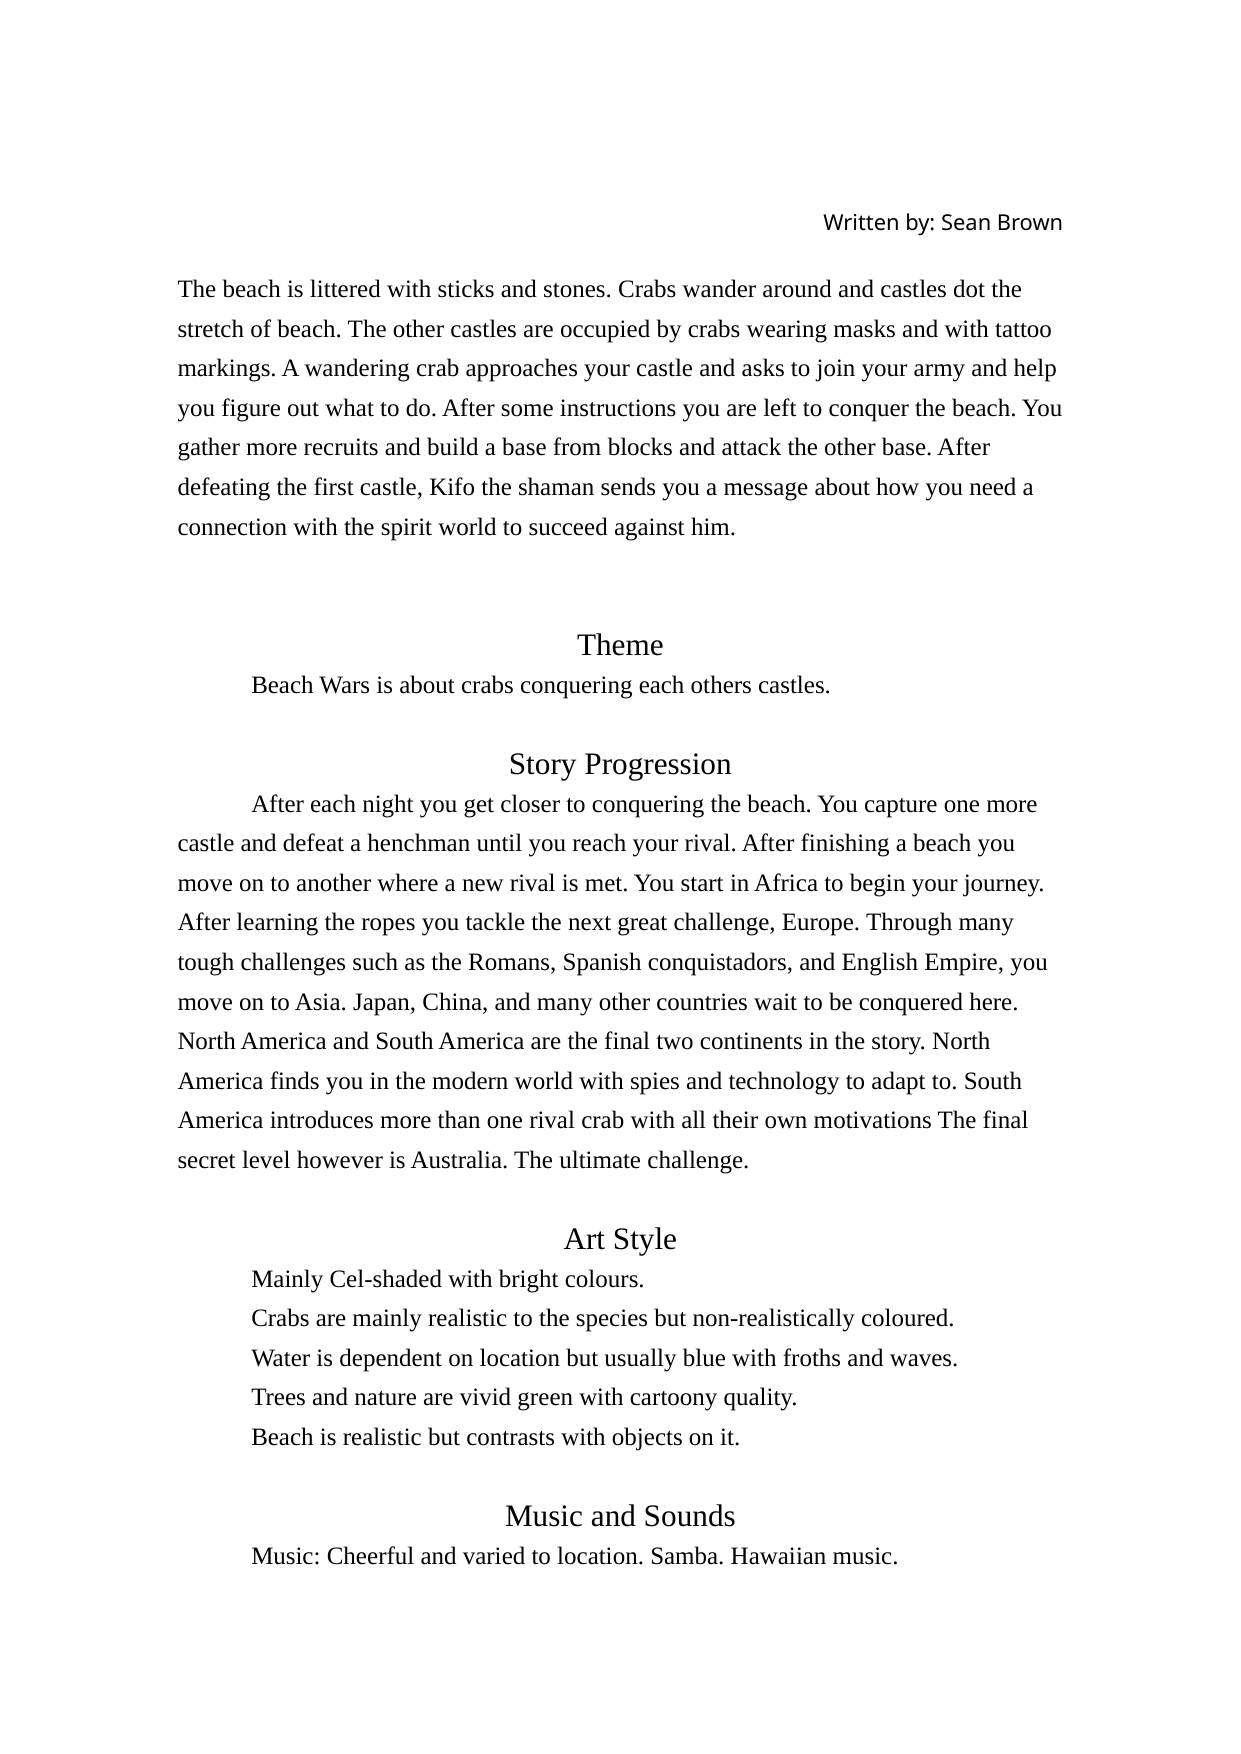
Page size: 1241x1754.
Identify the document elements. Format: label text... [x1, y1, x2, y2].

text Crabs are mainly realistic to the species but non-realistically coloured. [177, 1297, 1063, 1337]
text Theme [177, 624, 1063, 664]
text Trees and nature are vivid green with cartoony quality. [177, 1377, 1063, 1416]
text After each night you get closer to conquering the beach. You capture one more castle and defeat a henchman until you reach your rival. After finishing a beach you move on to another where a new rival is met. You start in Africa to begin your journey. After learning the ropes you tackle the next great challenge, Europe. Through many tough challenges such as the Romans, Spanish conquistadors, and English Empire, you move on to Asia. Japan, China, and many other countries wait to be conquered here. North America and South America are the final two continents in the story. North America finds you in the modern world with spies and technology to adapt to. South America introduces more than one rival crab with all their own motivations The final secret level however is Australia. The ultimate challenge. [177, 783, 1063, 1179]
text Music and Sounds [177, 1495, 1063, 1535]
text Beach Wars is about crabs conquering each others castles. [177, 664, 1063, 704]
text Art Style [177, 1218, 1063, 1258]
text Water is dependent on location but usually blue with froths and waves. [177, 1337, 1063, 1377]
text The beach is littered with sticks and stones. Crabs wander around and castles dot the stretch of beach. The other castles are occupied by crabs wearing masks and with tattoo markings. A wandering crab approaches your castle and asks to join your army and help you figure out what to do. After some instructions you are left to conquer the beach. You gather more recruits and build a base from blocks and attack the other base. After defeating the first castle, Kifo the shaman sends you a message about how you need a connection with the spirit world to succeed against him. [177, 268, 1063, 545]
text Music: Cheerful and varied to location. Samba. Hawaiian music. [177, 1535, 1063, 1574]
text Story Progression [177, 743, 1063, 783]
text Mainly Cel-shaded with bright colours. [177, 1258, 1063, 1297]
text Beach is realistic but contrasts with objects on it. [177, 1416, 1063, 1456]
